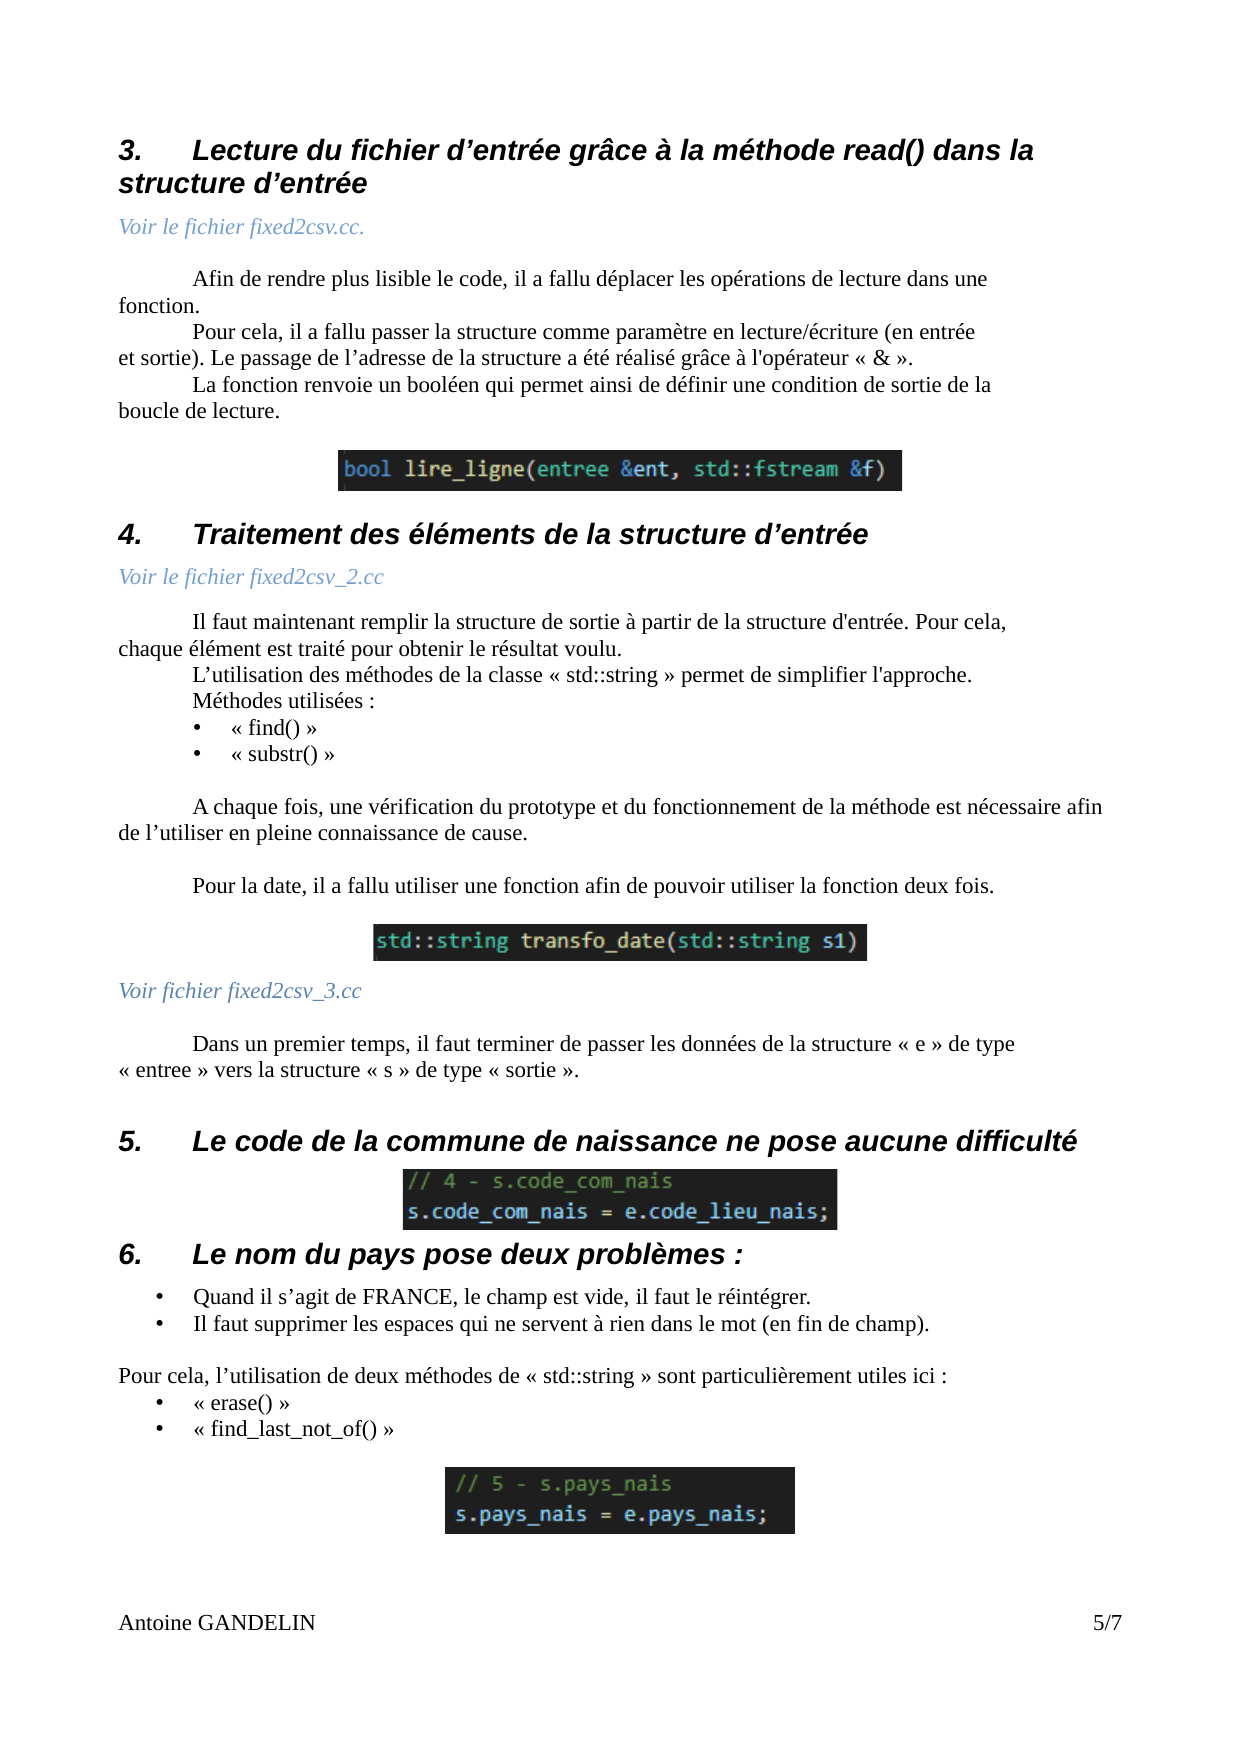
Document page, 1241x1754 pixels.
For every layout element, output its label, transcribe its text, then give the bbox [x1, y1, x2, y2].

list « find() » [193, 714, 1122, 740]
text Voir fichier fixed2csv_3.cc [118, 977, 1122, 1003]
text « entree » vers la structure « s » de type « sortie ». [118, 1056, 1122, 1083]
picture [338, 450, 903, 491]
text Dans un premier temps, il faut terminer de passer les données de la structure « e » de type [118, 1030, 1122, 1056]
list Il faut supprimer les espaces qui ne servent à rien dans le mot (en fin de champ). [156, 1310, 1122, 1336]
subtitle Lecture du fichier d’entrée grâce à la méthode read() dans la structure d’entrée [118, 133, 1122, 200]
text Voir le fichier fixed2csv_2.cc [118, 563, 1122, 590]
text chaque élément est traité pour obtenir le résultat voulu. [118, 634, 1122, 661]
text Pour cela, l’utilisation de deux méthodes de « std::string » sont particulièrement utiles ici : [118, 1362, 1122, 1389]
text Il faut maintenant remplir la structure de sortie à partir de la structure d'entrée. Pour cela, [118, 608, 1122, 634]
text L’utilisation des méthodes de la classe « std::string » permet de simplifier l'approche. [118, 661, 1122, 687]
text Méthodes utilisées : [118, 687, 1122, 714]
subtitle Traitement des éléments de la structure d’entrée [118, 517, 1122, 551]
text et sortie). Le passage de l’adresse de la structure a été réalisé grâce à l'opérateur « & ». [118, 344, 1122, 371]
text Pour cela, il a fallu passer la structure comme paramètre en lecture/écriture (en entrée [118, 318, 1122, 344]
picture [445, 1467, 795, 1534]
list « erase() » [156, 1389, 1122, 1415]
text A chaque fois, une vérification du prototype et du fonctionnement de la méthode est nécessaire afin de l’utiliser en pleine connaissance de cause. [118, 793, 1122, 845]
text Voir le fichier fixed2csv.cc. [118, 213, 1122, 239]
text Afin de rendre plus lisible le code, il a fallu déplacer les opérations de lecture dans une [118, 265, 1122, 292]
picture [402, 1169, 838, 1230]
list « substr() » [193, 740, 1122, 766]
text Pour la date, il a fallu utiliser une fonction afin de pouvoir utiliser la fonction deux fois. [118, 872, 1122, 898]
text boucle de lecture. [118, 397, 1122, 423]
picture [373, 924, 868, 961]
text fonction. [118, 292, 1122, 318]
subtitle Le nom du pays pose deux problèmes : [118, 1237, 1122, 1271]
subtitle Le code de la commune de naissance ne pose aucune difficulté [118, 1123, 1122, 1157]
text La fonction renvoie un booléen qui permet ainsi de définir une condition de sortie de la [118, 371, 1122, 397]
list Quand il s’agit de FRANCE, le champ est vide, il faut le réintégrer. [156, 1283, 1122, 1310]
list « find_last_not_of() » [156, 1415, 1122, 1441]
